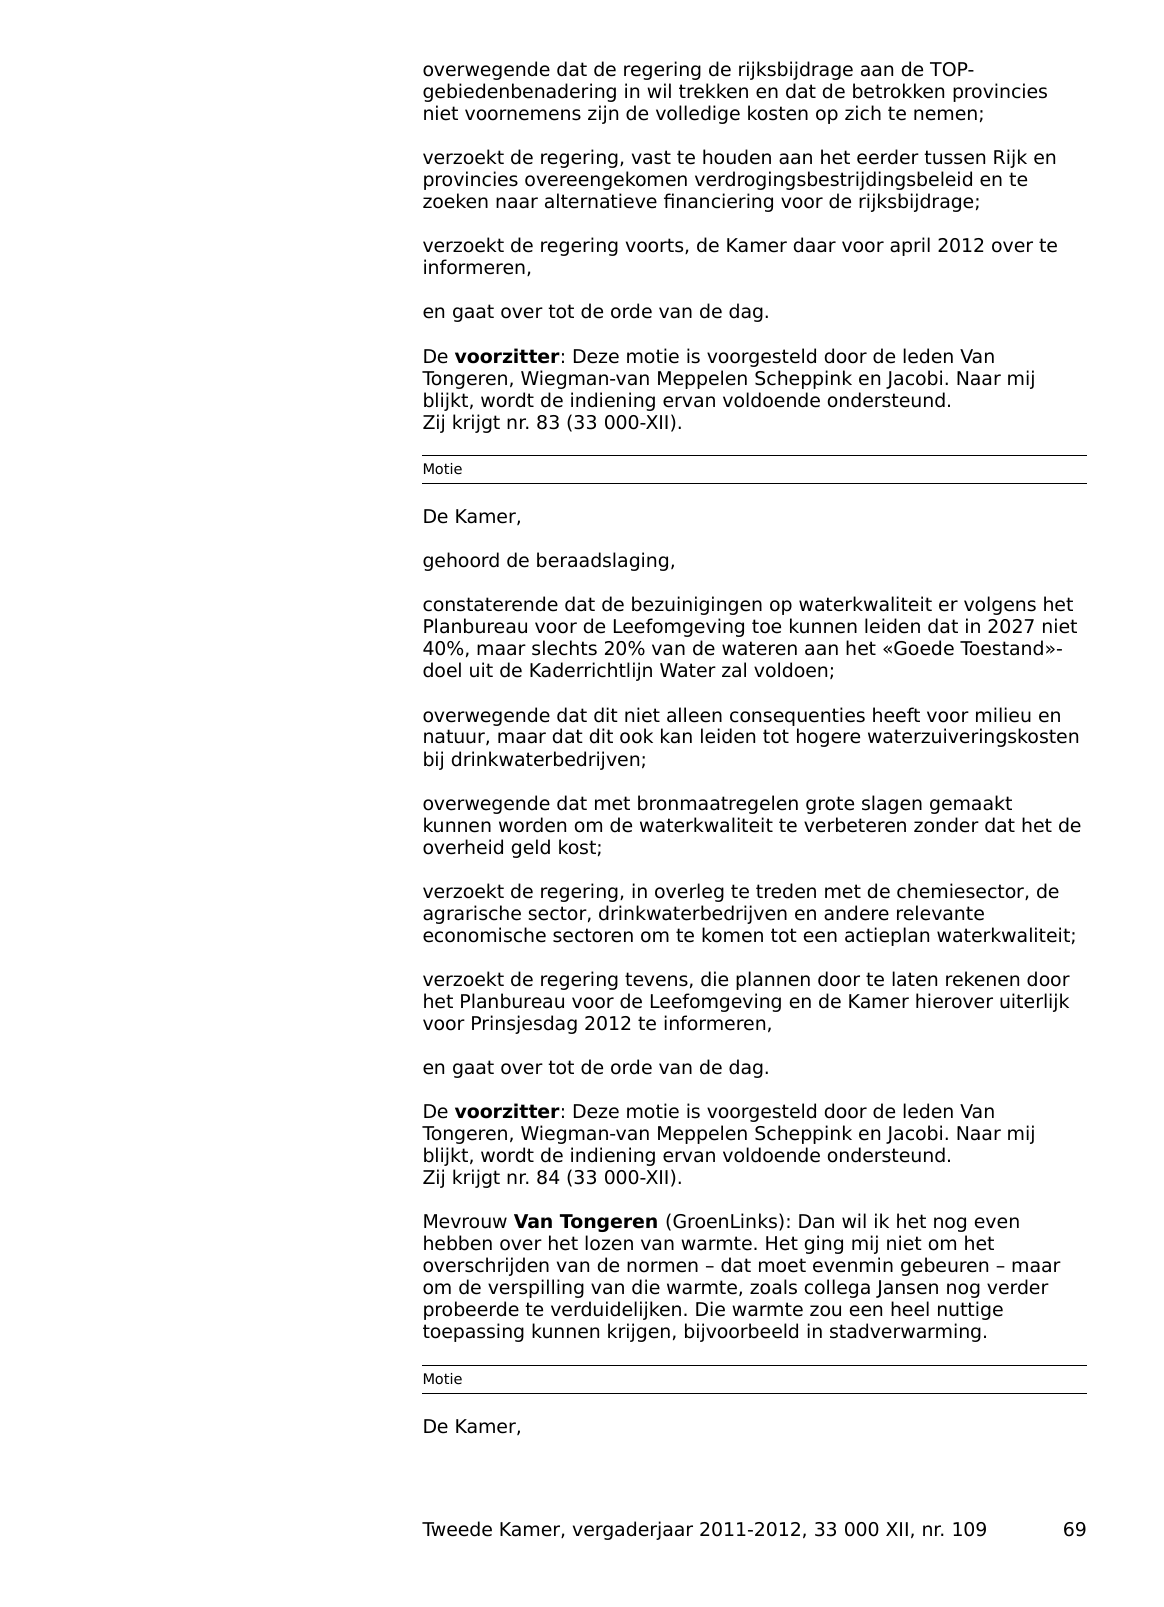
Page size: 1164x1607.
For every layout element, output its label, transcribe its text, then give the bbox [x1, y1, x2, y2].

text Mevrouw Van Tongeren (GroenLinks): Dan wil ik het nog even hebben over het lozen van warmte. Het ging mij niet om het overschrijden van de normen – dat moet evenmin gebeuren – maar om de verspilling van die warmte, zoals collega Jansen nog verder probeerde te verduidelijken. Die warmte zou een heel nuttige toepassing kunnen krijgen, bijvoorbeeld in stadverwarming. [422, 1211, 1087, 1343]
text en gaat over tot de orde van de dag. [422, 301, 1087, 323]
table_header Motie [422, 456, 1087, 483]
text gehoord de beraadslaging, [422, 550, 1087, 572]
text verzoekt de regering, vast te houden aan het eerder tussen Rijk en provincies overeengekomen verdrogingsbestrijdingsbeleid en te zoeken naar alternatieve financiering voor de rijksbijdrage; [422, 147, 1087, 213]
text constaterende dat de bezuinigingen op waterkwaliteit er volgens het Planbureau voor de Leefomgeving toe kunnen leiden dat in 2027 niet 40%, maar slechts 20% van de wateren aan het «Goede Toestand»-doel uit de Kaderrichtlijn Water zal voldoen; [422, 594, 1087, 682]
text verzoekt de regering, in overleg te treden met de chemiesector, de agrarische sector, drinkwaterbedrijven en andere relevante economische sectoren om te komen tot een actieplan waterkwaliteit; [422, 881, 1087, 947]
text overwegende dat dit niet alleen consequenties heeft voor milieu en natuur, maar dat dit ook kan leiden tot hogere waterzuiveringskosten bij drinkwaterbedrijven; [422, 704, 1087, 770]
text Zij krijgt nr. 84 (33 000-XII). [422, 1167, 1087, 1189]
text De Kamer, [422, 1416, 1087, 1438]
text overwegende dat de regering de rijksbijdrage aan de TOP-gebiedenbenadering in wil trekken en dat de betrokken provincies niet voornemens zijn de volledige kosten op zich te nemen; [422, 59, 1087, 125]
text De Kamer, [422, 506, 1087, 528]
text De voorzitter: Deze motie is voorgesteld door de leden Van Tongeren, Wiegman-van Meppelen Scheppink en Jacobi. Naar mij blijkt, wordt de indiening ervan voldoende ondersteund. [422, 1101, 1087, 1167]
text verzoekt de regering voorts, de Kamer daar voor april 2012 over te informeren, [422, 235, 1087, 279]
text en gaat over tot de orde van de dag. [422, 1057, 1087, 1079]
text Zij krijgt nr. 83 (33 000-XII). [422, 412, 1087, 433]
text De voorzitter: Deze motie is voorgesteld door de leden Van Tongeren, Wiegman-van Meppelen Scheppink en Jacobi. Naar mij blijkt, wordt de indiening ervan voldoende ondersteund. [422, 346, 1087, 412]
text overwegende dat met bronmaatregelen grote slagen gemaakt kunnen worden om de waterkwaliteit te verbeteren zonder dat het de overheid geld kost; [422, 793, 1087, 858]
table_header Motie [422, 1366, 1087, 1392]
text verzoekt de regering tevens, die plannen door te laten rekenen door het Planbureau voor de Leefomgeving en de Kamer hierover uiterlijk voor Prinsjesdag 2012 te informeren, [422, 969, 1087, 1035]
